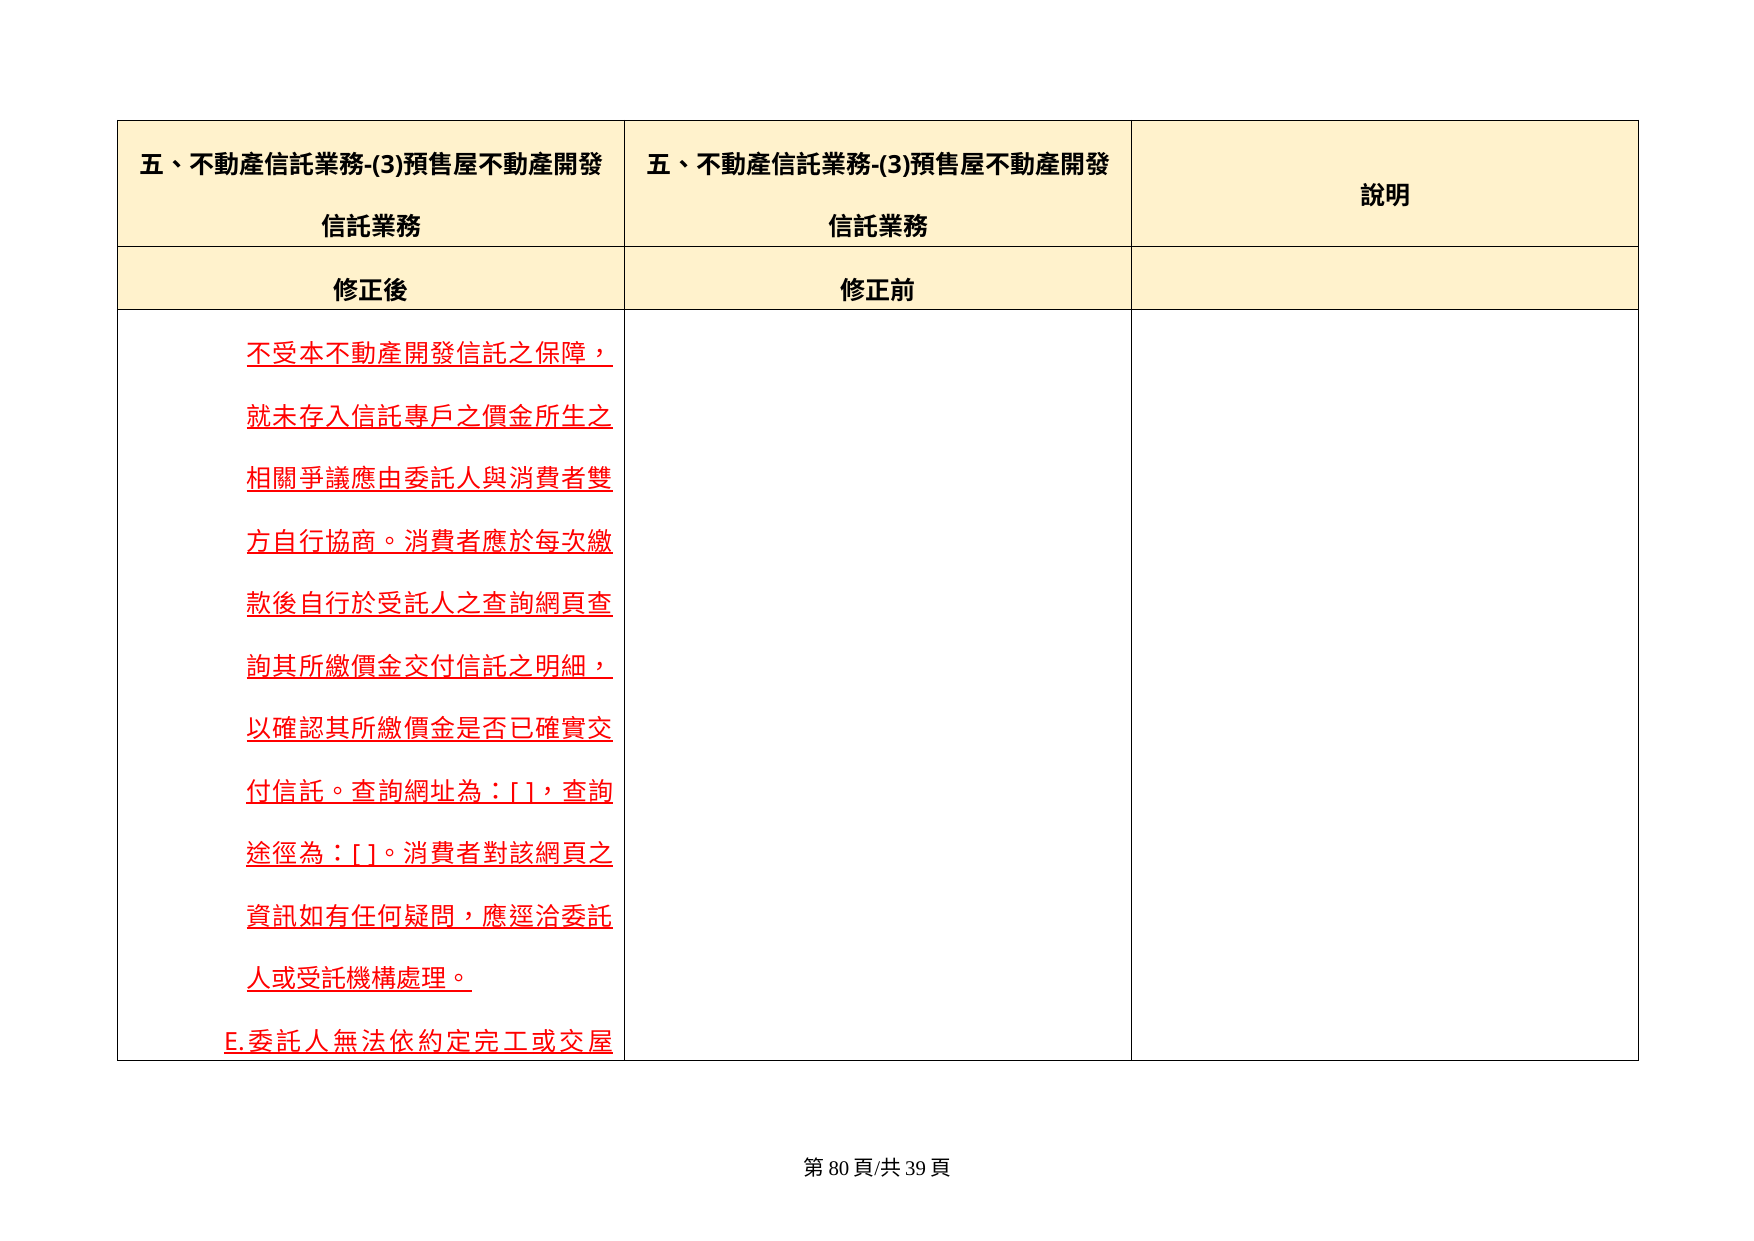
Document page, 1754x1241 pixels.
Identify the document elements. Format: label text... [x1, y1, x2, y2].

table_cell [1132, 310, 1638, 1060]
table_cell 不受本不動產開發信託之保障，就未存入信託專戶之價金所生之相關爭議應由委託人與消費者雙方自行協商。消費者應於每次繳款後自行於受託人之查詢網頁查詢其所繳價金交付信託之明細，以確認其所繳價金是否已確實交付信託。查詢網址為：[ ]，查詢途徑為：[ ]。消費者對該網頁之資訊如有任何疑問，應逕洽委託人或受託機構處理。 E.委託人無法依約定完工或交屋 [118, 310, 624, 1060]
table_cell [625, 310, 1131, 1060]
table_header 五、不動產信託業務-(3)預售屋不動產開發信託業務 [118, 121, 624, 246]
table_cell 修正前 [625, 247, 1131, 309]
table_cell 修正後 [118, 247, 624, 309]
table_header 說明 [1132, 121, 1638, 246]
table_cell [1132, 247, 1638, 309]
table_header 五、不動產信託業務-(3)預售屋不動產開發信託業務 [625, 121, 1131, 246]
